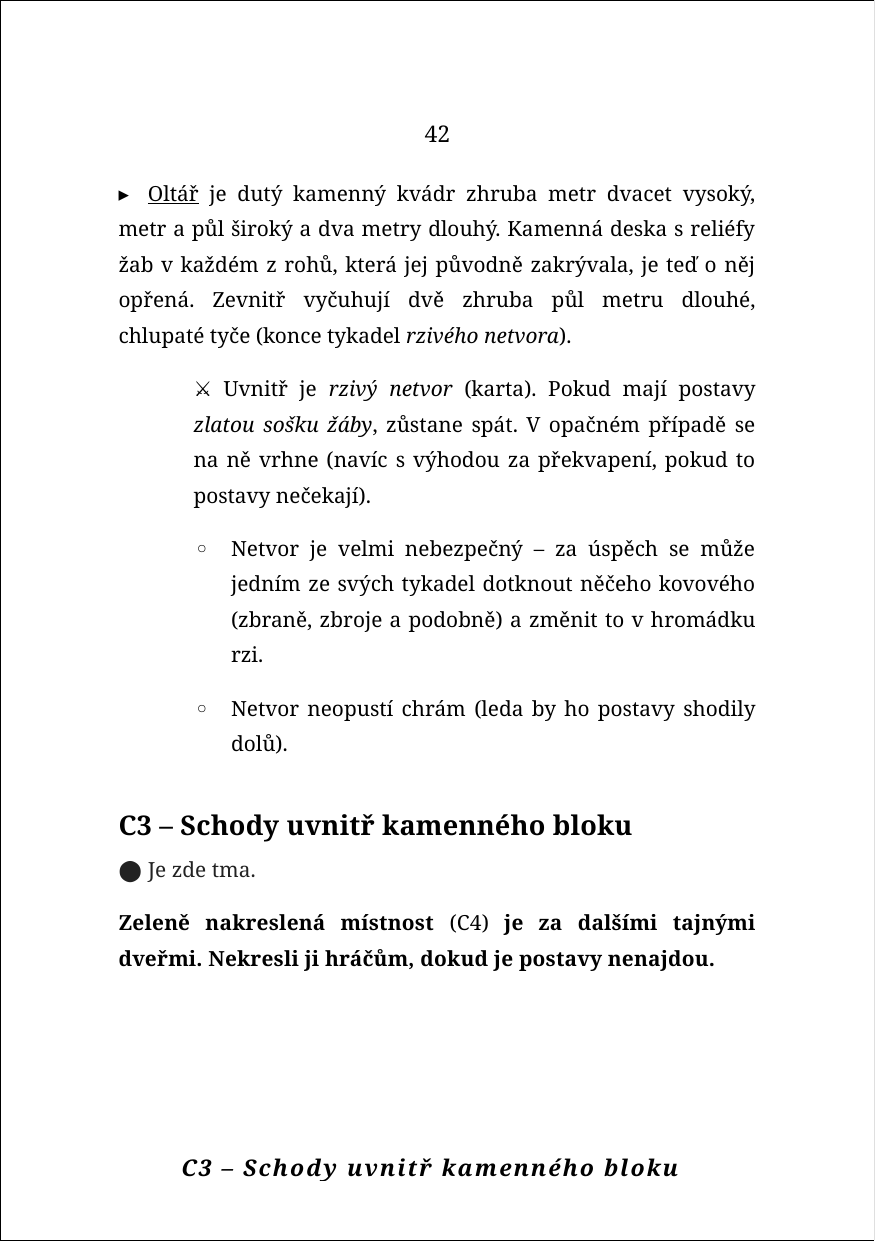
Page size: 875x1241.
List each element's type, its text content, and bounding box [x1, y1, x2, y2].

list Netvor je velmi nebezpečný – za úspěch se může jedním ze svých tykadel dotknout něčeho kovového (zbraně, zbroje a podobně) a změnit to v hromádku rzi. [193, 534, 756, 669]
subtitle C3 – Schody uvnitř kamenného bloku [118, 806, 756, 843]
list ⚔ Uvnitř je rzivý netvor (karta). Pokud mají postavy zlatou sošku žáby, zůstane spát. V opačném případě se na ně vrhne (navíc s výhodou za překvapení, pokud to postavy nečekají). [156, 374, 756, 509]
text ⬤ Je zde tma. [118, 855, 756, 883]
list Netvor neopustí chrám (leda by ho postavy shodily dolů). [193, 694, 756, 758]
text ▸ Oltář je dutý kamenný kvádr zhruba metr dvacet vysoký, metr a půl široký a dva metry dlouhý. Kamenná deska s reliéfy žab v každém z rohů, která jej původně zakrývala, je teď o něj opřená. Zevnitř vyčuhují dvě zhruba půl metru dlouhé, chlupaté tyče (konce tykadel rzivého netvora). [118, 179, 756, 349]
text Zeleně nakreslená místnost (C4) je za dalšími tajnými dveřmi. Nekresli ji hráčům, dokud je postavy nenajdou. [118, 908, 756, 972]
